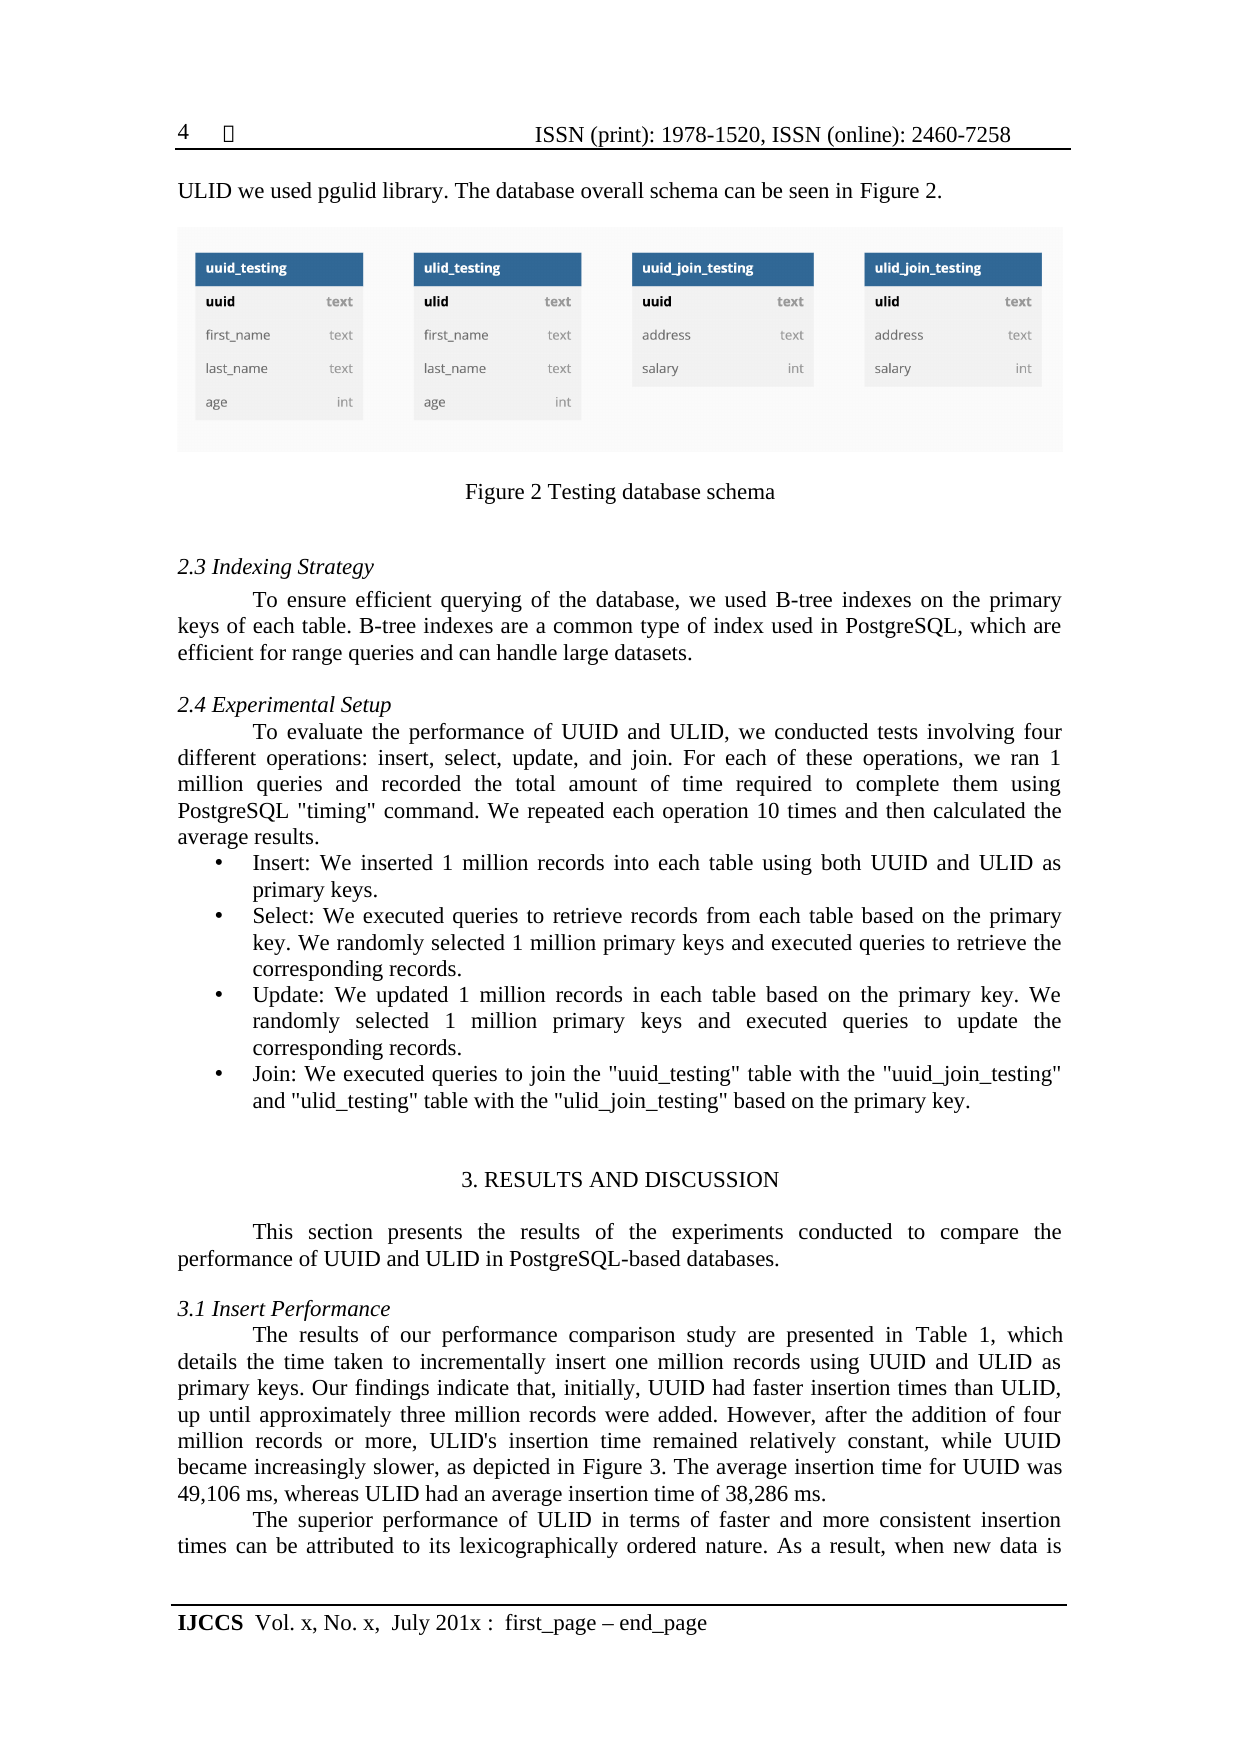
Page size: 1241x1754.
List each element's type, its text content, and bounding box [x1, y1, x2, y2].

subtitle 3. RESULTS AND DISCUSSION [177, 1166, 1063, 1192]
list Update: We updated 1 million records in each table based on the primary key. We randomly selected 1 million primary keys and executed queries to update the corresponding records. [215, 981, 1063, 1060]
list Insert: We inserted 1 million records into each table using both UUID and ULID as primary keys. [215, 849, 1063, 902]
subtitle 2.3 Indexing Strategy [177, 553, 1063, 580]
text To ensure efficient querying of the database, we used B-tree indexes on the primary keys of each table. B-tree indexes are a common type of index used in PostgreSQL, which are efficient for range queries and can handle large datasets. [177, 586, 1063, 665]
text 3.1 Insert Performance [177, 1295, 1063, 1322]
text The superior performance of ULID in terms of faster and more consistent insertion times can be attributed to its lexicographically ordered nature. As a result, when new data is [177, 1506, 1063, 1559]
text ULID we used pgulid library. The database overall schema can be seen in Figure 2. [177, 177, 1063, 203]
text This section presents the results of the experiments conducted to compare the performance of UUID and ULID in PostgreSQL-based databases. [177, 1218, 1063, 1271]
text 2.4 Experimental Setup [177, 691, 1063, 718]
text The results of our performance comparison study are presented in Table 1, which details the time taken to incrementally insert one million records using UUID and ULID as primary keys. Our findings indicate that, initially, UUID had faster insertion times than ULID, up until approximately three million records were added. However, after the addition of four million records or more, ULID's insertion time remained relatively constant, while UUID became increasingly slower, as depicted in Figure 3. The average insertion time for UUID was 49,106 ms, whereas ULID had an average insertion time of 38,286 ms. [177, 1322, 1063, 1506]
text To evaluate the performance of UUID and ULID, we conducted tests involving four different operations: insert, select, update, and join. For each of these operations, we ran 1 million queries and recorded the total amount of time required to complete them using PostgreSQL "timing" command. We repeated each operation 10 times and then calculated the average results. [177, 718, 1063, 849]
list Join: We executed queries to join the "uuid_testing" table with the "uuid_join_testing" and "ulid_testing" table with the "ulid_join_testing" based on the primary key. [215, 1060, 1063, 1113]
text Figure 2 Testing database schema [177, 452, 1063, 504]
list Select: We executed queries to retrieve records from each table based on the primary key. We randomly selected 1 million primary keys and executed queries to retrieve the corresponding records. [215, 902, 1063, 981]
picture [177, 227, 1063, 452]
